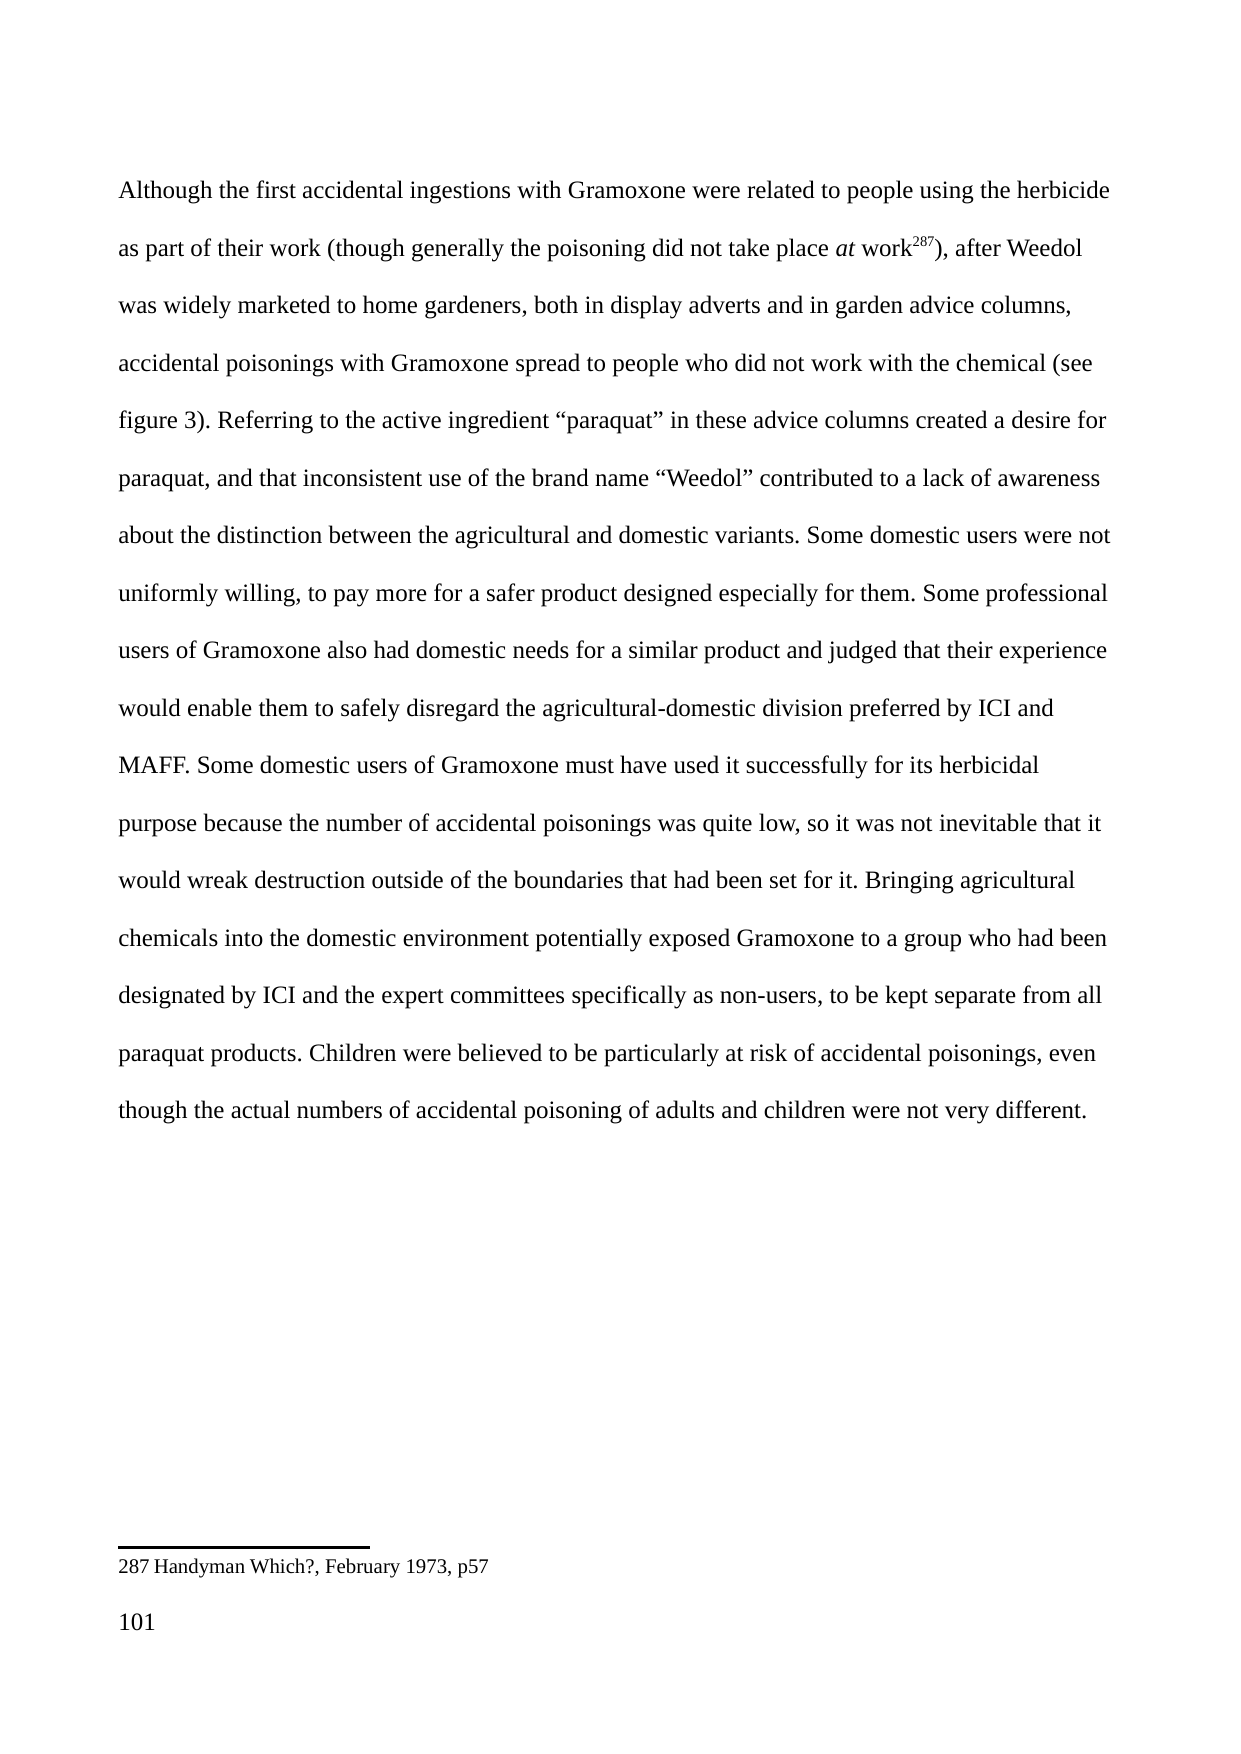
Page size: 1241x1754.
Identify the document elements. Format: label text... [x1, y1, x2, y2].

text Although the first accidental ingestions with Gramoxone were related to people using the herbicide as part of their work (though generally the poisoning did not take place at work), after Weedol was widely marketed to home gardeners, both in display adverts and in garden advice columns, accidental poisonings with Gramoxone spread to people who did not work with the chemical (see figure 3). Referring to the active ingredient “paraquat” in these advice columns created a desire for paraquat, and that inconsistent use of the brand name “Weedol” contributed to a lack of awareness about the distinction between the agricultural and domestic variants. Some domestic users were not uniformly willing, to pay more for a safer product designed especially for them. Some professional users of Gramoxone also had domestic needs for a similar product and judged that their experience would enable them to safely disregard the agricultural-domestic division preferred by ICI and MAFF. Some domestic users of Gramoxone must have used it successfully for its herbicidal purpose because the number of accidental poisonings was quite low, so it was not inevitable that it would wreak destruction outside of the boundaries that had been set for it. Bringing agricultural chemicals into the domestic environment potentially exposed Gramoxone to a group who had been designated by ICI and the expert committees specifically as non-users, to be kept separate from all paraquat products. Children were believed to be particularly at risk of accidental poisonings, even though the actual numbers of accidental poisoning of adults and children were not very different. [118, 176, 1122, 1124]
text Handyman Which?, February 1973, p57 [118, 1553, 1122, 1578]
